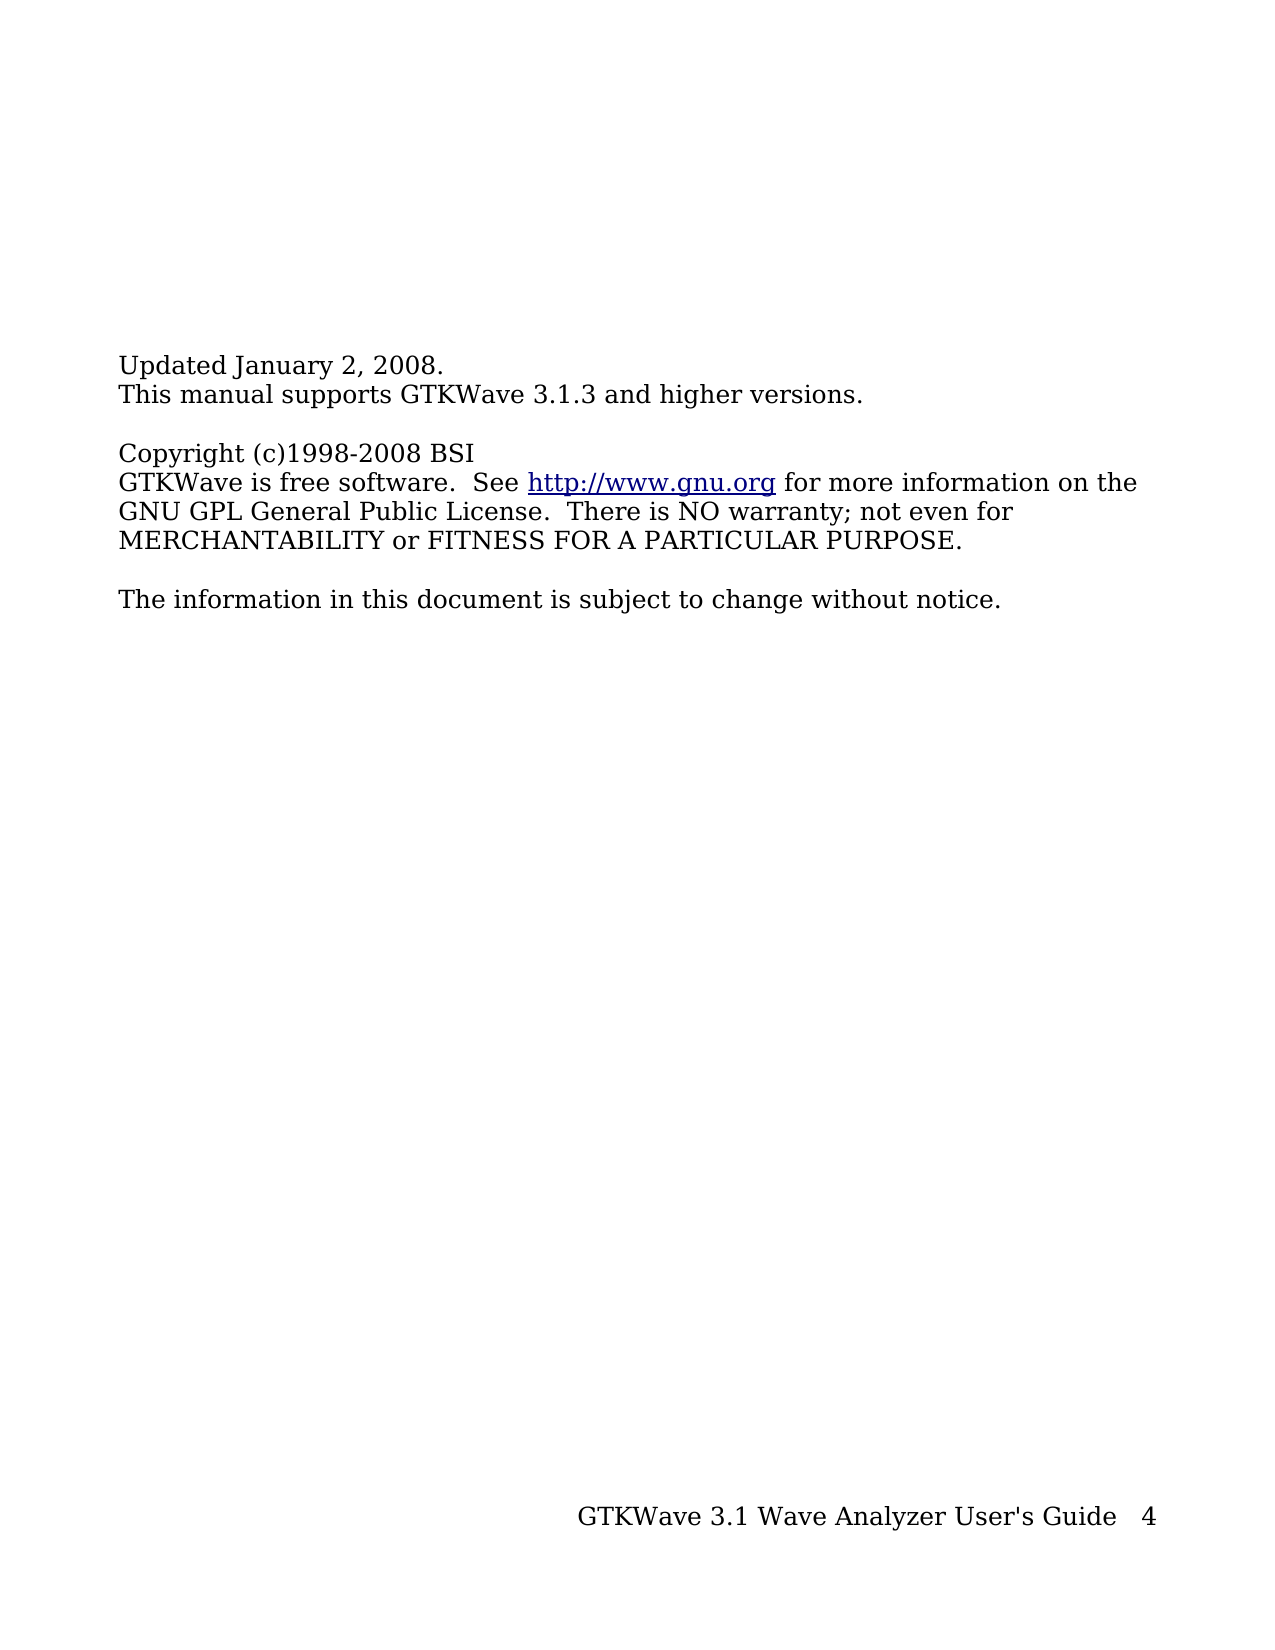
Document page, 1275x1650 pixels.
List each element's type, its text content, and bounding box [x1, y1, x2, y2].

text GTKWave is free software. See http://www.gnu.org for more information on the GNU GPL General Public License. There is NO warranty; not even for MERCHANTABILITY or FITNESS FOR A PARTICULAR PURPOSE. [118, 468, 1157, 556]
text This manual supports GTKWave 3.1.3 and higher versions. [118, 381, 1157, 410]
text Updated January 2, 2008. [118, 351, 1157, 381]
text The information in this document is subject to change without notice. [118, 585, 1157, 614]
text Copyright (c)1998-2008 BSI [118, 439, 1157, 468]
